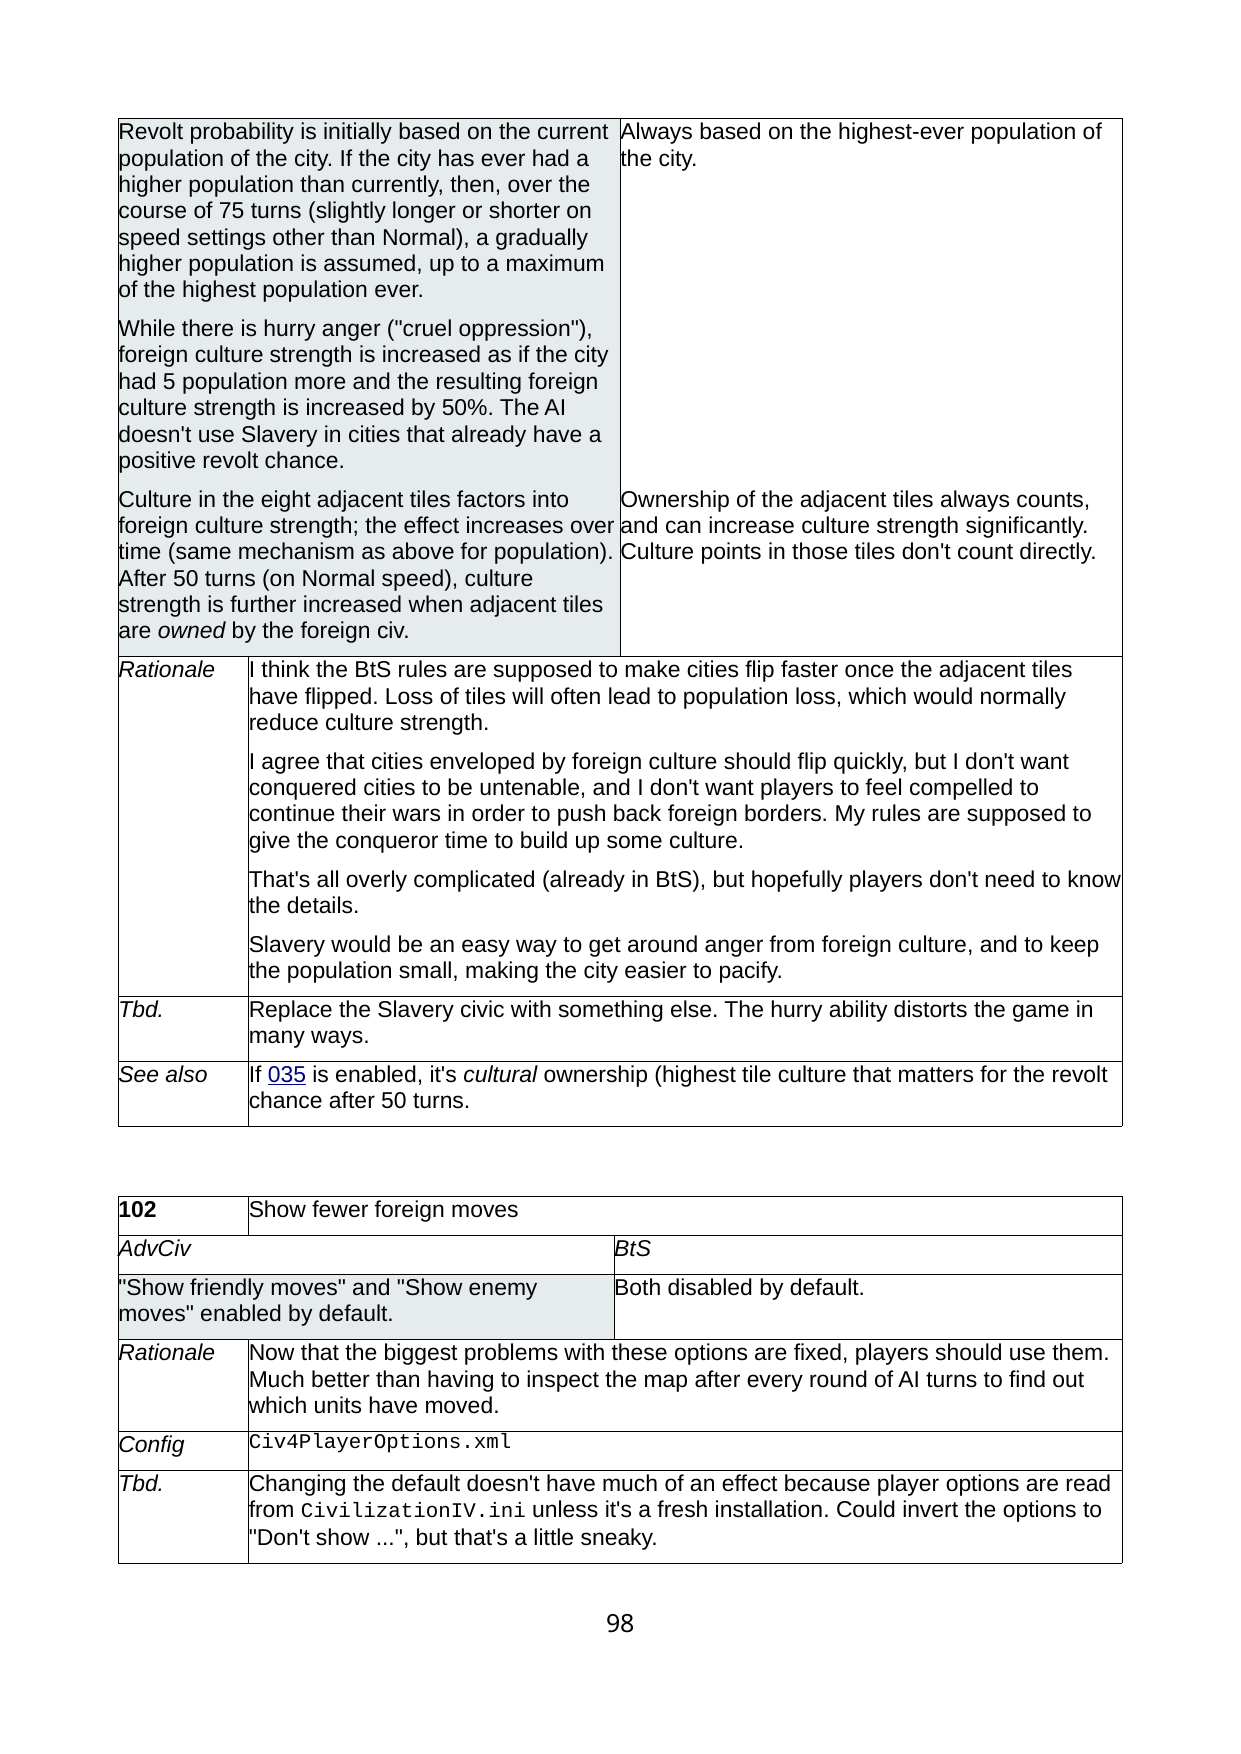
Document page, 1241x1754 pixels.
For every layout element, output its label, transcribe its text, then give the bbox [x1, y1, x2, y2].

table_header Show fewer foreign moves [249, 1197, 1122, 1235]
table_cell Rationale [119, 657, 248, 996]
table_cell Config [119, 1432, 248, 1469]
table_cell "Show friendly moves" and "Show enemy moves" enabled by default. [119, 1275, 614, 1339]
table_cell If 035 is enabled, it's cultural ownership (highest tile culture that matters for the revolt chance after 50 turns. [249, 1062, 1122, 1126]
table_cell Revolt probability is initially based on the current population of the city. If the city has ever had a higher population than currently, then, over the course of 75 turns (slightly longer or shorter on speed settings other than Normal), a gradually higher population is assumed, up to a maximum of the highest population ever. While there is hurry anger ("cruel oppression"), foreign culture strength is increased as if the city had 5 population more and the resulting foreign culture strength is increased by 50%. The AI doesn't use Slavery in cities that already have a positive revolt chance. Culture in the eight adjacent tiles factors into foreign culture strength; the effect increases over time (same mechanism as above for population). After 50 turns (on Normal speed), culture strength is further increased when adjacent tiles are owned by the foreign civ. [119, 119, 620, 656]
table_cell Replace the Slavery civic with something else. The hurry ability distorts the game in many ways. [249, 997, 1122, 1061]
table_cell AdvCiv [119, 1236, 614, 1274]
table_cell Both disabled by default. [615, 1275, 1122, 1339]
table_cell BtS [615, 1236, 1122, 1274]
table_cell I think the BtS rules are supposed to make cities flip faster once the adjacent tiles have flipped. Loss of tiles will often lead to population loss, which would normally reduce culture strength. I agree that cities enveloped by foreign culture should flip quickly, but I don't want conquered cities to be untenable, and I don't want players to feel compelled to continue their wars in order to push back foreign borders. My rules are supposed to give the conqueror time to build up some culture. That's all overly complicated (already in BtS), but hopefully players don't need to know the details. Slavery would be an easy way to get around anger from foreign culture, and to keep the population small, making the city easier to pacify. [249, 657, 1122, 996]
table_cell Rationale [119, 1340, 248, 1431]
table_cell Always based on the highest-ever population of the city. Ownership of the adjacent tiles always counts, and can increase culture strength significantly. Culture points in those tiles don't count directly. [621, 119, 1122, 656]
table_cell See also [119, 1062, 248, 1126]
table_cell Now that the biggest problems with these options are fixed, players should use them. Much better than having to inspect the map after every round of AI turns to find out which units have moved. [249, 1340, 1122, 1431]
table_cell Changing the default doesn't have much of an effect because player options are read from CivilizationIV.ini unless it's a fresh installation. Could invert the options to "Don't show ...", but that's a little sneaky. [249, 1471, 1122, 1562]
table_cell Civ4PlayerOptions.xml [249, 1432, 1122, 1469]
table_cell Tbd. [119, 997, 248, 1061]
table_header 102 [119, 1197, 248, 1235]
table_cell Tbd. [119, 1471, 248, 1562]
